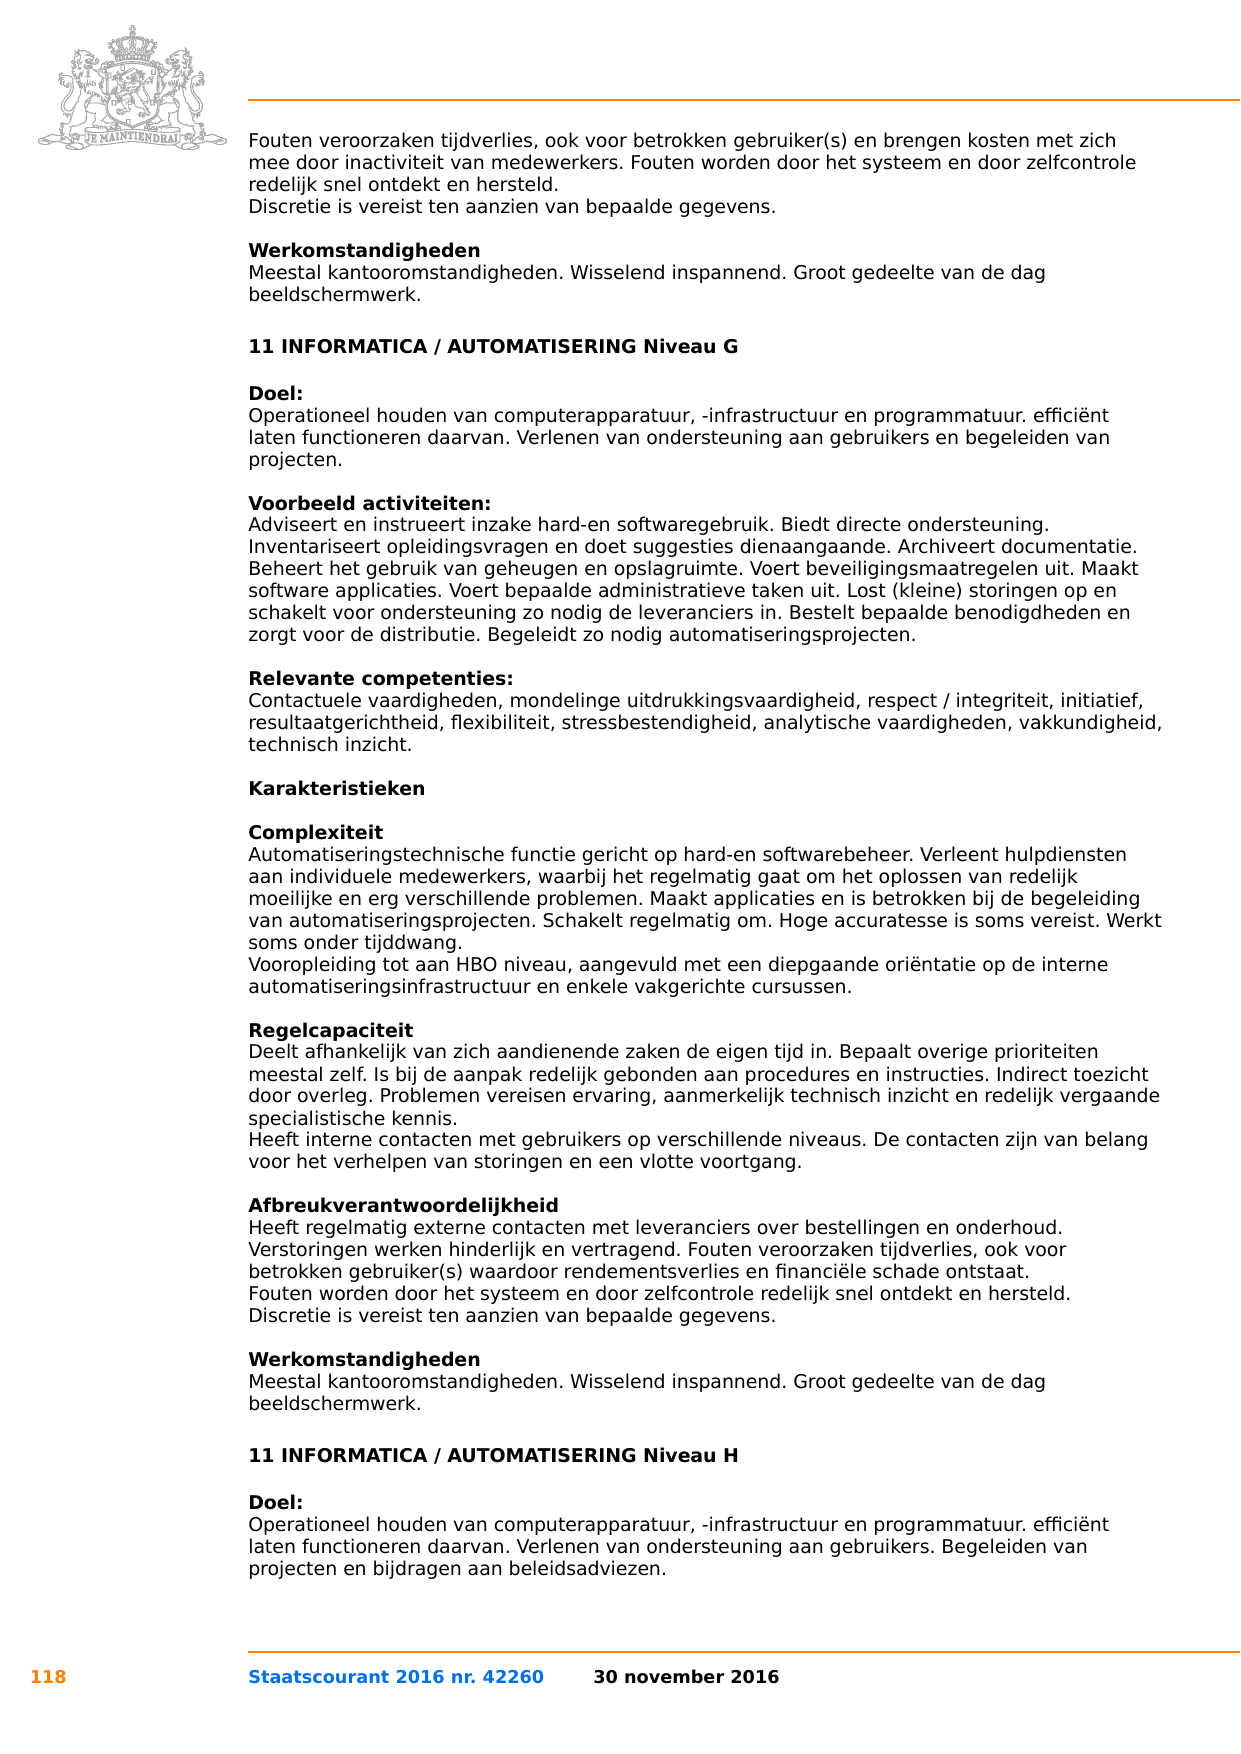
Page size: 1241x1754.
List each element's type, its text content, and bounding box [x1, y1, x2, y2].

text Regelcapaciteit [248, 1019, 1163, 1041]
text Operationeel houden van computerapparatuur, -infrastructuur en programmatuur. efficiënt laten functioneren daarvan. Verlenen van ondersteuning aan gebruikers. Begeleiden van projecten en bijdragen aan beleidsadviezen. [248, 1514, 1163, 1580]
text Afbreukverantwoordelijkheid [248, 1195, 1163, 1217]
text Automatiseringstechnische functie gericht op hard-en softwarebeheer. Verleent hulpdiensten aan individuele medewerkers, waarbij het regelmatig gaat om het oplossen van redelijk moeilijke en erg verschillende problemen. Maakt applicaties en is betrokken bij de begeleiding van automatiseringsprojecten. Schakelt regelmatig om. Hoge accuratesse is soms vereist. Werkt soms onder tijddwang. [248, 844, 1163, 954]
text Karakteristieken [248, 778, 1163, 800]
text Vooropleiding tot aan HBO niveau, aangevuld met een diepgaande oriëntatie op de interne automatiseringsinfrastructuur en enkele vakgerichte cursussen. [248, 954, 1163, 998]
text Adviseert en instrueert inzake hard-en softwaregebruik. Biedt directe ondersteuning. Inventariseert opleidingsvragen en doet suggesties dienaangaande. Archiveert documentatie. Beheert het gebruik van geheugen en opslagruimte. Voert beveiligingsmaatregelen uit. Maakt software applicaties. Voert bepaalde administratieve taken uit. Lost (kleine) storingen op en schakelt voor ondersteuning zo nodig de leveranciers in. Bestelt bepaalde benodigdheden en zorgt voor de distributie. Begeleidt zo nodig automatiseringsprojecten. [248, 514, 1163, 646]
text Meestal kantooromstandigheden. Wisselend inspannend. Groot gedeelte van de dag beeldschermwerk. [248, 262, 1163, 306]
text Contactuele vaardigheden, mondelinge uitdrukkingsvaardigheid, respect / integriteit, initiatief, resultaatgerichtheid, flexibiliteit, stressbestendigheid, analytische vaardigheden, vakkundigheid, technisch inzicht. [248, 690, 1163, 756]
text Discretie is vereist ten aanzien van bepaalde gegevens. [248, 196, 1163, 218]
text Relevante competenties: [248, 668, 1163, 690]
subtitle 11 INFORMATICA / AUTOMATISERING Niveau H [248, 1445, 1163, 1467]
text Doel: [248, 383, 1163, 404]
subtitle 11 INFORMATICA / AUTOMATISERING Niveau G [248, 336, 1163, 358]
text Heeft interne contacten met gebruikers op verschillende niveaus. De contacten zijn van belang voor het verhelpen van storingen en een vlotte voortgang. [248, 1129, 1163, 1173]
text Werkomstandigheden [248, 240, 1163, 262]
text Discretie is vereist ten aanzien van bepaalde gegevens. [248, 1305, 1163, 1327]
text Heeft regelmatig externe contacten met leveranciers over bestellingen en onderhoud. Verstoringen werken hinderlijk en vertragend. Fouten veroorzaken tijdverlies, ook voor betrokken gebruiker(s) waardoor rendementsverlies en financiële schade ontstaat. [248, 1217, 1163, 1283]
text Fouten veroorzaken tijdverlies, ook voor betrokken gebruiker(s) en brengen kosten met zich mee door inactiviteit van medewerkers. Fouten worden door het systeem en door zelfcontrole redelijk snel ontdekt en hersteld. [248, 130, 1163, 196]
text Fouten worden door het systeem en door zelfcontrole redelijk snel ontdekt en hersteld. [248, 1283, 1163, 1305]
text Voorbeeld activiteiten: [248, 492, 1163, 514]
text Werkomstandigheden [248, 1349, 1163, 1371]
text Complexiteit [248, 822, 1163, 844]
picture [38, 25, 227, 150]
text Meestal kantooromstandigheden. Wisselend inspannend. Groot gedeelte van de dag beeldschermwerk. [248, 1371, 1163, 1415]
text Doel: [248, 1492, 1163, 1514]
text Deelt afhankelijk van zich aandienende zaken de eigen tijd in. Bepaalt overige prioriteiten meestal zelf. Is bij de aanpak redelijk gebonden aan procedures en instructies. Indirect toezicht door overleg. Problemen vereisen ervaring, aanmerkelijk technisch inzicht en redelijk vergaande specialistische kennis. [248, 1041, 1163, 1129]
text Operationeel houden van computerapparatuur, -infrastructuur en programmatuur. efficiënt laten functioneren daarvan. Verlenen van ondersteuning aan gebruikers en begeleiden van projecten. [248, 404, 1163, 471]
